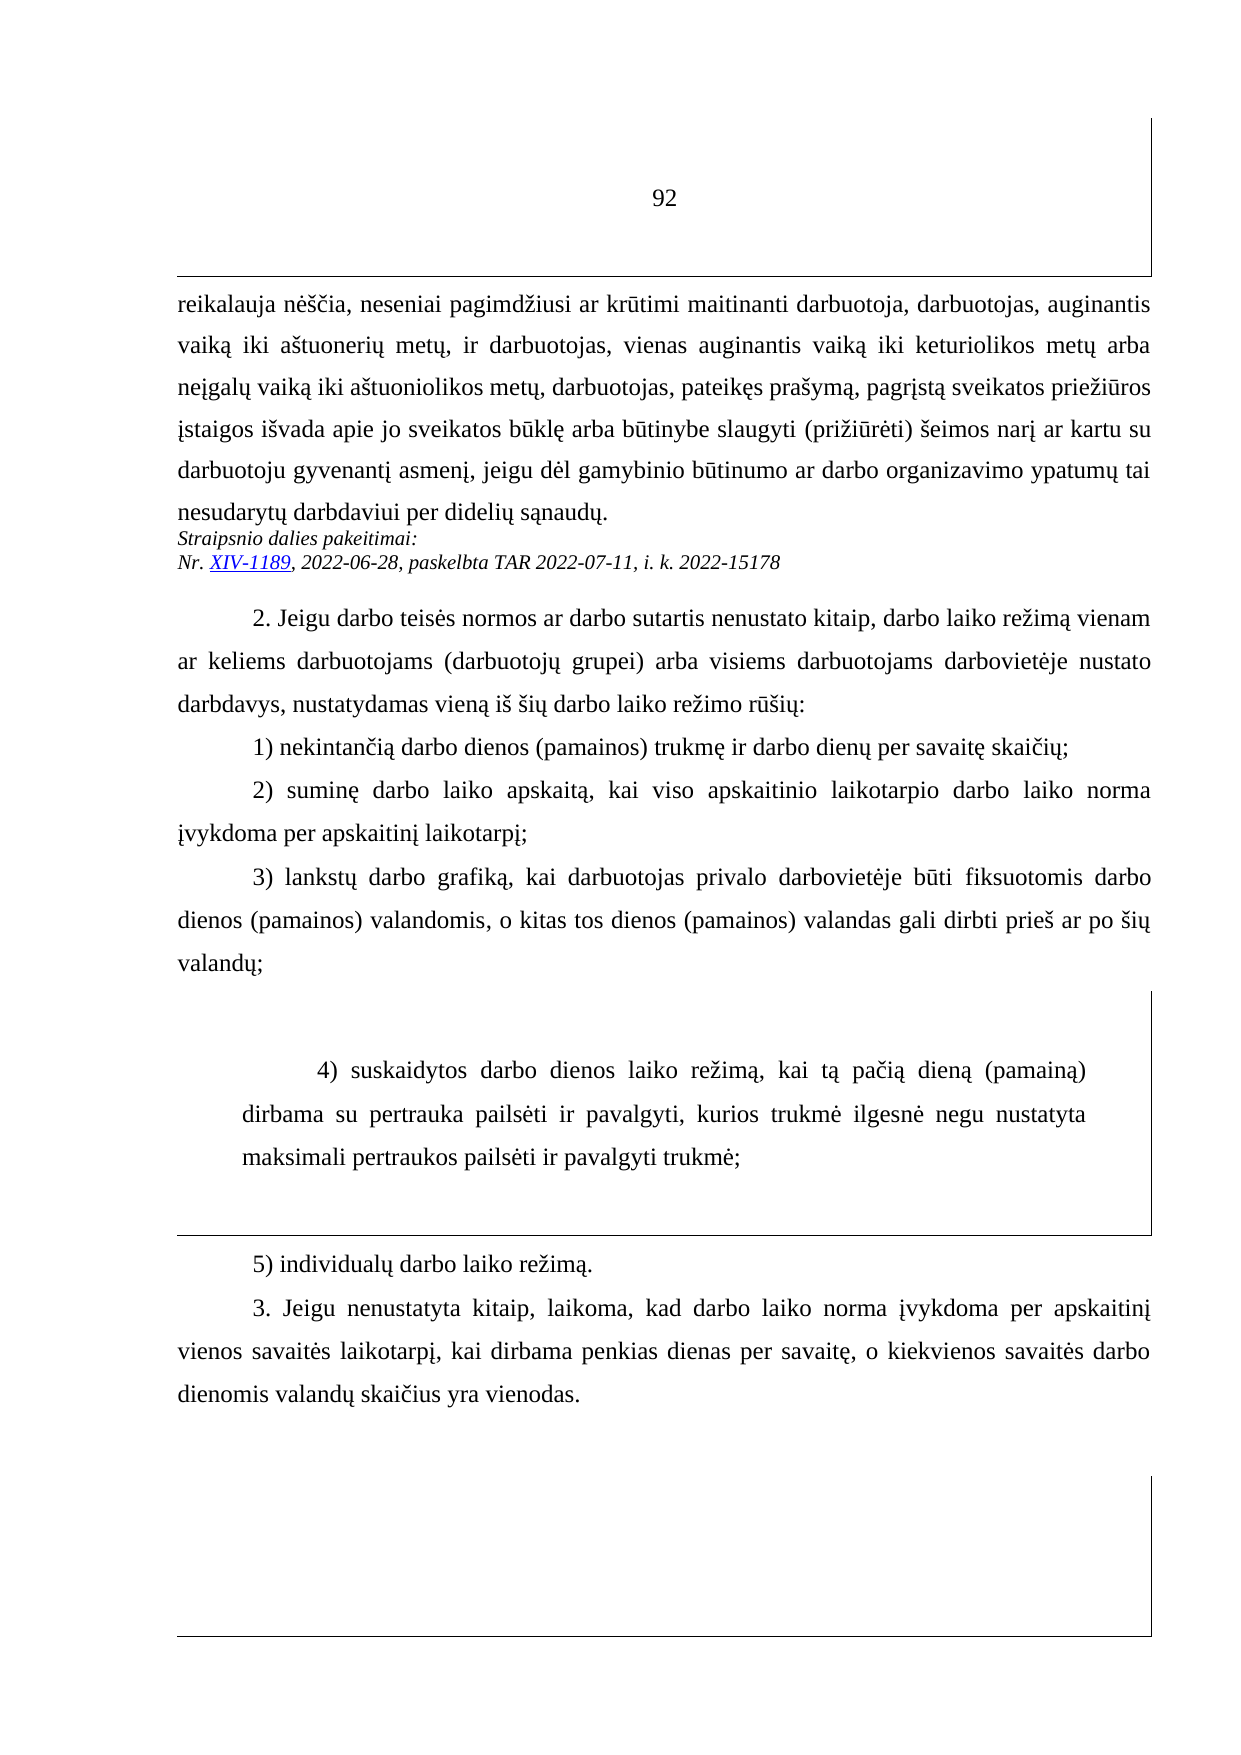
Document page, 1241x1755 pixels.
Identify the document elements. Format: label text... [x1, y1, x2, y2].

text 4) suskaidytos darbo dienos laiko režimą, kai tą pačią dieną (pamainą) dirbama su pertrauka pailsėti ir pavalgyti, kurios trukmė ilgesnė negu nustatyta maksimali pertraukos pailsėti ir pavalgyti trukmė; [177, 991, 1151, 1235]
text Nr. XIV-1189, 2022-06-28, paskelbta TAR 2022-07-11, i. k. 2022-15178 [177, 550, 1152, 574]
text Straipsnio dalies pakeitimai: [177, 526, 1152, 550]
text reikalauja nėščia, neseniai pagimdžiusi ar krūtimi maitinanti darbuotoja, darbuotojas, auginantis vaiką iki aštuonerių metų, ir darbuotojas, vienas auginantis vaiką iki keturiolikos metų arba neįgalų vaiką iki aštuoniolikos metų, darbuotojas, pateikęs prašymą, pagrįstą sveikatos priežiūros įstaigos išvada apie jo sveikatos būklę arba būtinybe slaugyti (prižiūrėti) šeimos narį ar kartu su darbuotoju gyvenantį asmenį, jeigu dėl gamybinio būtinumo ar darbo organizavimo ypatumų tai nesudarytų darbdaviui per didelių sąnaudų. [177, 276, 1152, 526]
text 1) nekintančią darbo dienos (pamainos) trukmę ir darbo dienų per savaitę skaičių; [177, 732, 1152, 761]
text 3. Jeigu nenustatyta kitaip, laikoma, kad darbo laiko norma įvykdoma per apskaitinį vienos savaitės laikotarpį, kai dirbama penkias dienas per savaitę, o kiekvienos savaitės darbo dienomis valandų skaičius yra vienodas. [177, 1293, 1152, 1408]
text 3) lankstų darbo grafiką, kai darbuotojas privalo darbovietėje būti fiksuotomis darbo dienos (pamainos) valandomis, o kitas tos dienos (pamainos) valandas gali dirbti prieš ar po šių valandų; [177, 862, 1152, 977]
text 2) suminę darbo laiko apskaitą, kai viso apskaitinio laikotarpio darbo laiko norma įvykdoma per apskaitinį laikotarpį; [177, 775, 1152, 847]
text 5) individualų darbo laiko režimą. [177, 1249, 1152, 1278]
text 2. Jeigu darbo teisės normos ar darbo sutartis nenustato kitaip, darbo laiko režimą vienam ar keliems darbuotojams (darbuotojų grupei) arba visiems darbuotojams darbovietėje nustato darbdavys, nustatydamas vieną iš šių darbo laiko režimo rūšių: [177, 603, 1152, 718]
